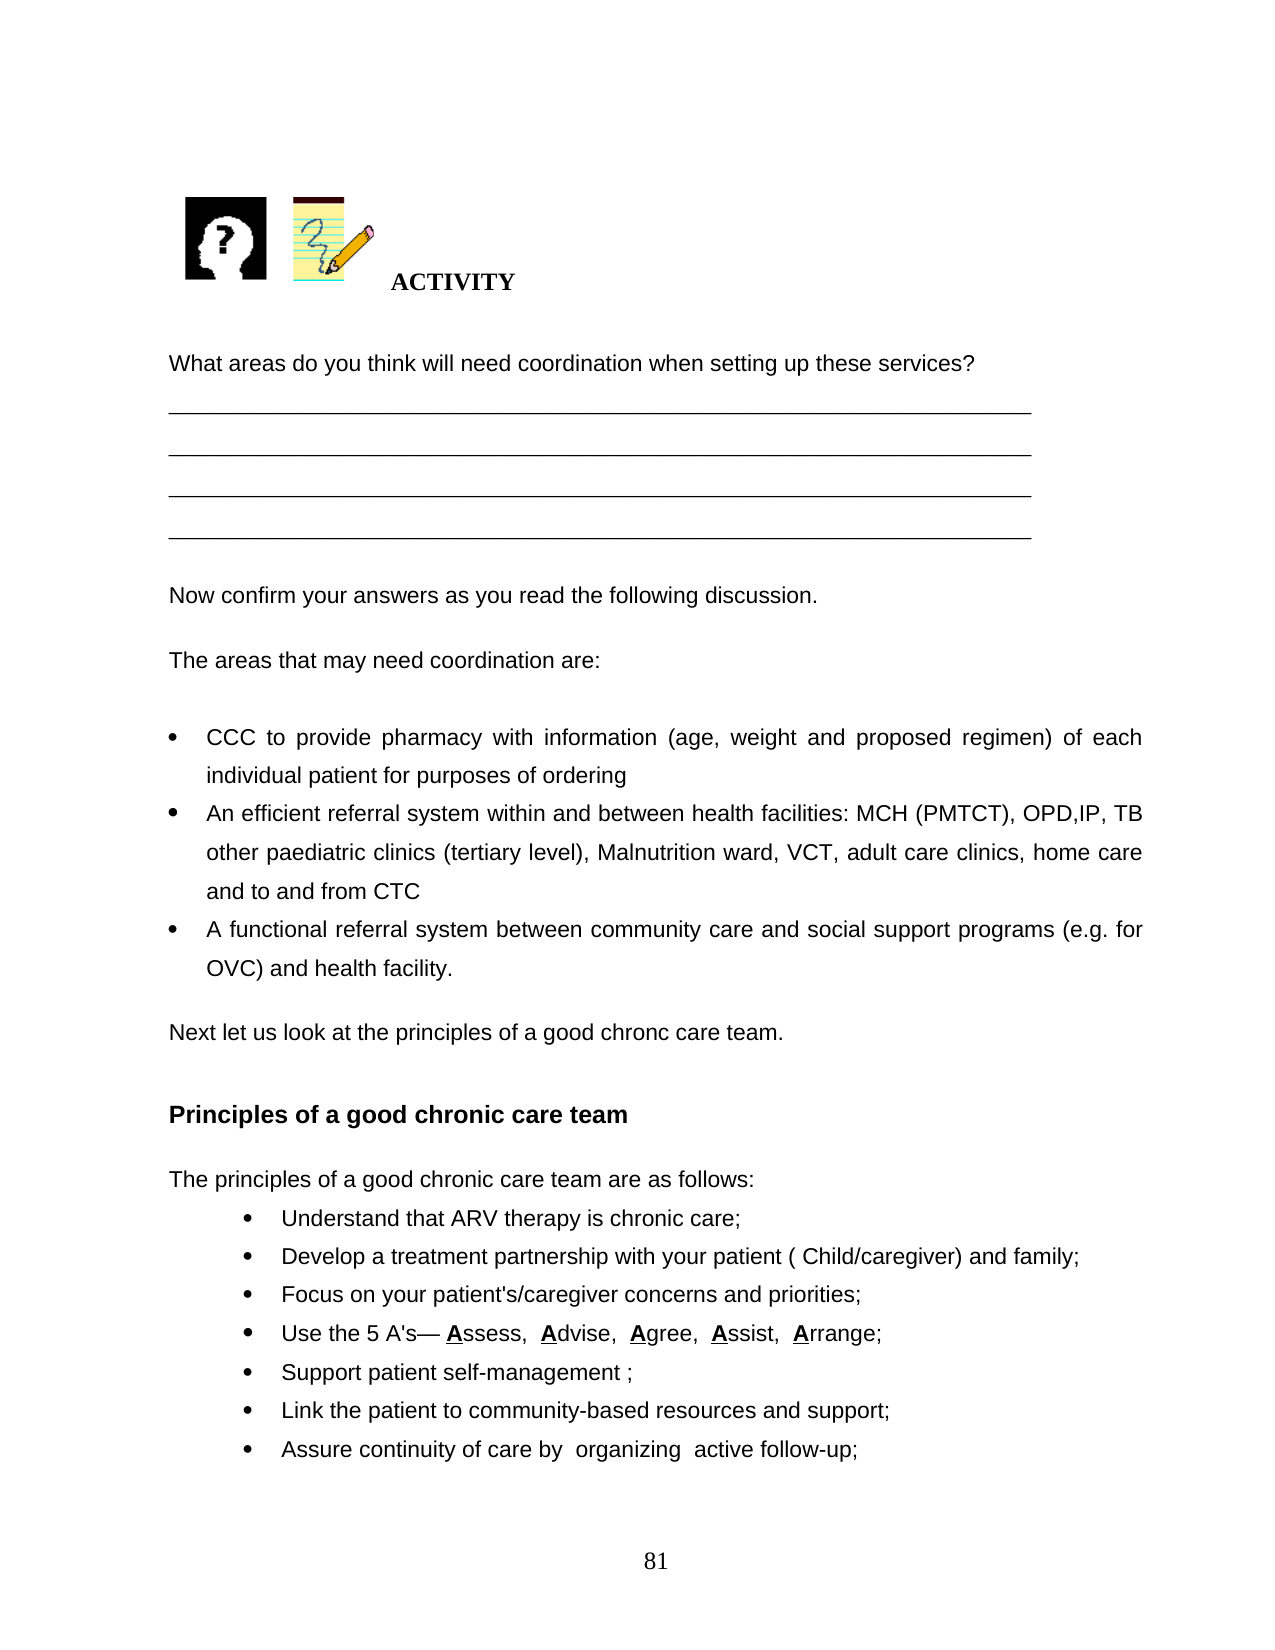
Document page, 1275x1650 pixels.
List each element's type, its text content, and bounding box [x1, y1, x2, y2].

table_header ACTIVITY What areas do you think will need coordination when setting up these services? _____________________________________________________________________ _____________________________________________________________________ _____________________________________________________________________ _____________________________________________________________________ [158, 189, 1155, 542]
text The principles of a good chronic care team are as follows: [169, 1167, 1144, 1192]
list Support patient self-management ; [244, 1360, 1144, 1385]
list Focus on your patient's/caregiver concerns and priorities; [244, 1282, 1144, 1308]
text Principles of a good chronic care team [169, 1100, 1144, 1128]
list Assure continuity of care by organizing active follow-up; [244, 1437, 1144, 1462]
list Use the 5 A's— Assess, Advise, Agree, Assist, Arrange; [244, 1321, 1144, 1347]
list Link the patient to community-based resources and support; [244, 1398, 1144, 1424]
list Understand that ARV therapy is chronic care; [244, 1205, 1144, 1231]
list CCC to provide pharmacy with information (age, weight and proposed regimen) of each individual patient for purposes of ordering [169, 724, 1144, 788]
text Now confirm your answers as you read the following discussion. [169, 583, 1144, 609]
list A functional referral system between community care and social support programs (e.g. for OVC) and health facility. [169, 917, 1144, 981]
picture [185, 197, 374, 281]
list Develop a treatment partnership with your patient ( Child/caregiver) and family; [244, 1244, 1144, 1269]
list An efficient referral system within and between health facilities: MCH (PMTCT), OPD,IP, TB other paediatric clinics (tertiary level), Malnutrition ward, VCT, adult care clinics, home care and to and from CTC [169, 801, 1144, 904]
text The areas that may need coordination are: [169, 647, 1144, 673]
text Next let us look at the principles of a good chronc care team. [169, 1019, 1144, 1045]
